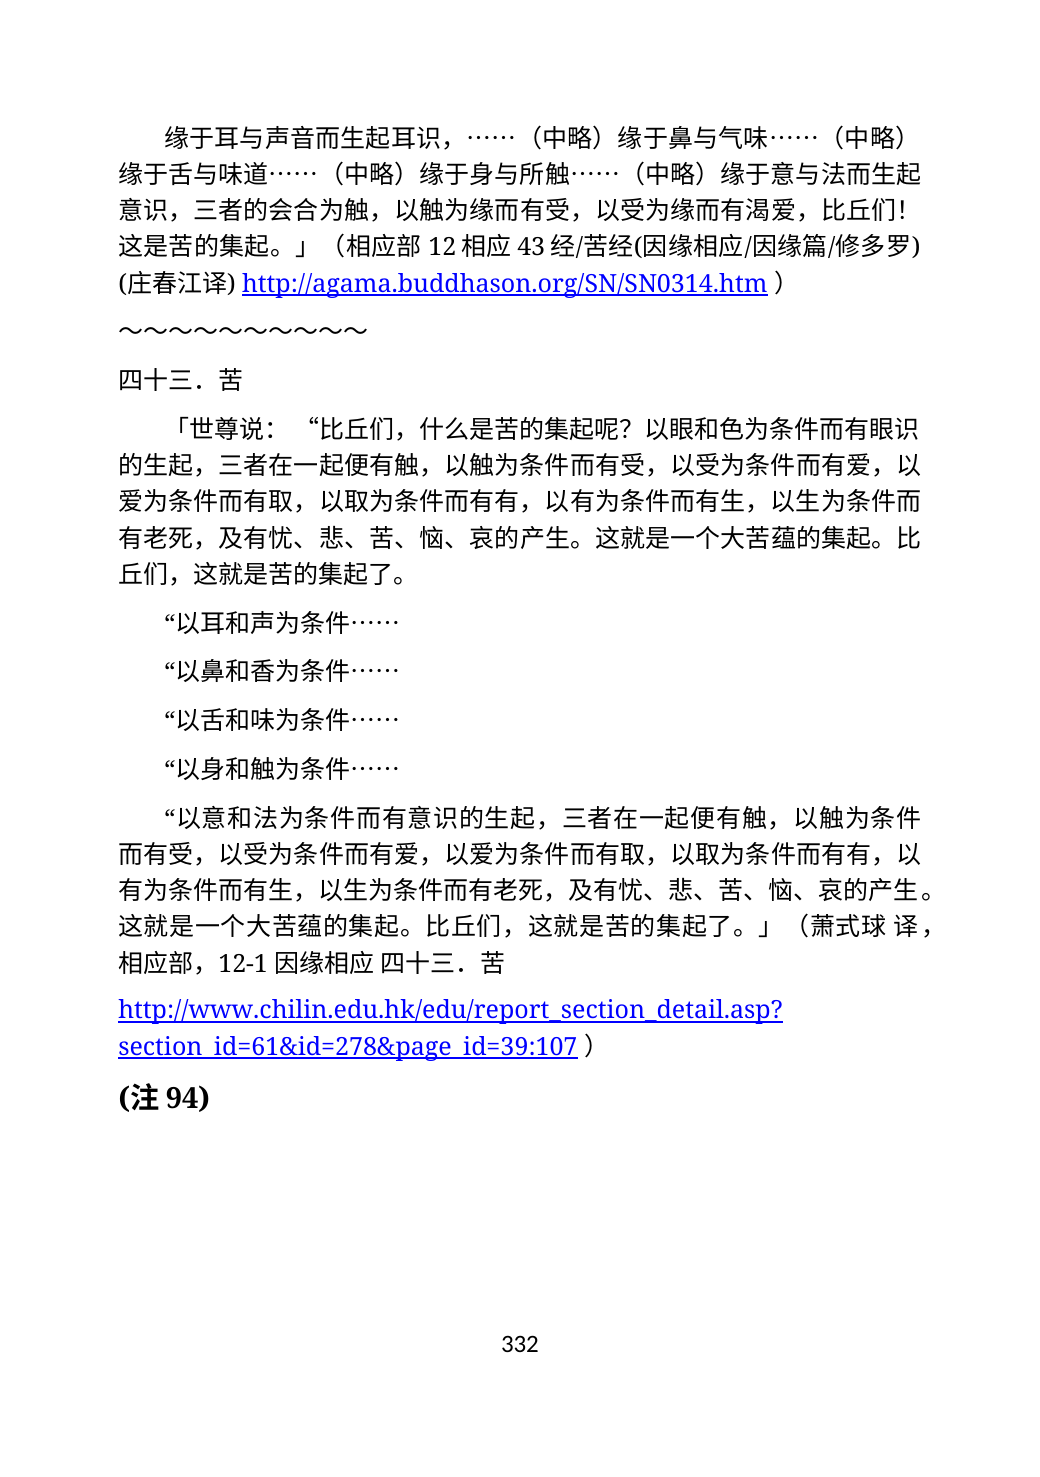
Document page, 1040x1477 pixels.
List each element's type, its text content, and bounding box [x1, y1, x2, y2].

text “以舌和味为条件…… [118, 701, 921, 737]
text “以意和法为条件而有意识的生起，三者在一起便有触，以触为条件而有受，以受为条件而有爱，以爱为条件而有取，以取为条件而有有，以有为条件而有生，以生为条件而有老死，及有忧、悲、苦、恼、哀的产生。这就是一个大苦蕴的集起。比丘们，这就是苦的集起了。」（萧式球 译，相应部，12-1 因缘相应 四十三．苦 [118, 798, 921, 979]
text (注 94) [118, 1075, 921, 1117]
text 缘于耳与声音而生起耳识，……（中略）缘于鼻与气味……（中略）缘于舌与味道……（中略）缘于身与所触……（中略）缘于意与法而生起意识，三者的会合为触，以触为缘而有受，以受为缘而有渴爱，比丘们！这是苦的集起。」（相应部12相应43经/苦经(因缘相应/因缘篇/修多罗)(庄春江译) http://agama.buddhason.org/SN/SN0314.htm ） [118, 118, 921, 299]
text “以耳和声为条件…… [118, 603, 921, 639]
text 「世尊说： “比丘们，什么是苦的集起呢？以眼和色为条件而有眼识的生起，三者在一起便有触，以触为条件而有受，以受为条件而有爱，以爱为条件而有取，以取为条件而有有，以有为条件而有生，以生为条件而有老死，及有忧、悲、苦、恼、哀的产生。这就是一个大苦蕴的集起。比丘们，这就是苦的集起了。 [118, 409, 921, 591]
text http://www.chilin.edu.hk/edu/report_section_detail.asp?section_id=61&id=278&page_id=39:107 ） [118, 992, 921, 1062]
text “以身和触为条件…… [118, 749, 921, 786]
text 四十三．苦 [118, 361, 921, 397]
text ～～～～～～～～～～ [118, 312, 921, 348]
text “以鼻和香为条件…… [118, 652, 921, 688]
